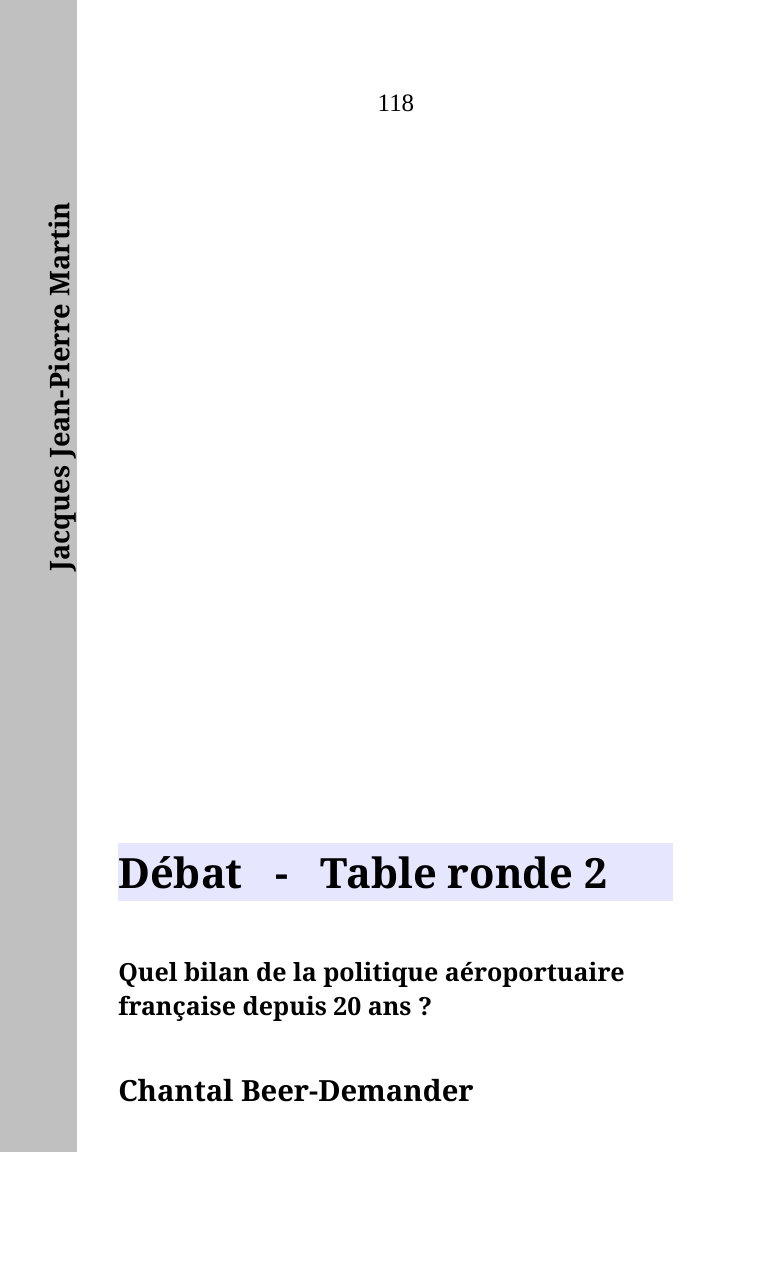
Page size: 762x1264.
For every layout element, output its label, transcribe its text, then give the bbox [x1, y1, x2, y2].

text Jacques Jean-Pierre Martin [0, 187, 77, 571]
text Débat - Table ronde 2 [118, 843, 673, 901]
text Chantal Beer-Demander [118, 1070, 673, 1109]
text Quel bilan de la politique aéroportuaire française depuis 20 ans ? [118, 955, 673, 1023]
